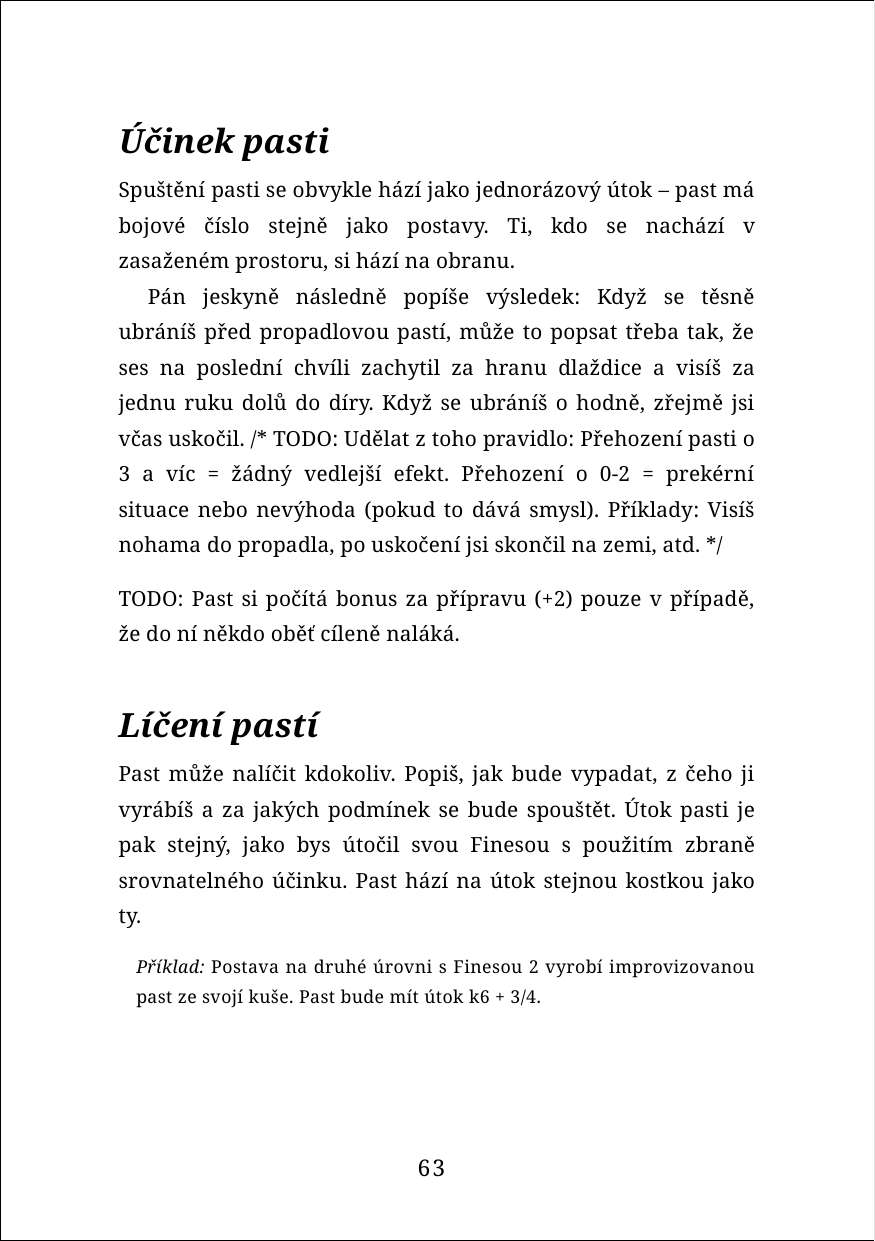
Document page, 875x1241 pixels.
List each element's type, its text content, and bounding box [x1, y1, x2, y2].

text Past může nalíčit kdokoliv. Popiš, jak bude vypadat, z čeho ji vyrábíš a za jakých podmínek se bude spouštět. Útok pasti je pak stejný, jako bys útočil svou Finesou s použitím zbraně srovnatelného účinku. Past hází na útok stejnou kostkou jako ty. [118, 759, 756, 930]
subtitle Líčení pastí [118, 702, 756, 748]
text Spuštění pasti se obvykle hází jako jednorázový útok – past má bojové číslo stejně jako postavy. Ti, kdo se nachází v zasaženém prostoru, si hází na obranu. Pán jeskyně následně popíše výsledek: Když se těsně ubráníš před propadlovou pastí, může to popsat třeba tak, že ses na poslední chvíli zachytil za hranu dlaždice a visíš za jednu ruku dolů do díry. Když se ubráníš o hodně, zřejmě jsi včas uskočil. /* TODO: Udělat z toho pravidlo: Přehození pasti o 3 a víc = žádný vedlejší efekt. Přehození o 0-2 = prekérní situace nebo nevýhoda (pokud to dává smysl). Příklady: Visíš nohama do propadla, po uskočení jsi skončil na zemi, atd. */ [118, 175, 756, 559]
text Příklad: Postava na druhé úrovni s Finesou 2 vyrobí improvizovanou past ze svojí kuše. Past bude mít útok k6 + 3/4. [136, 955, 756, 1009]
text TODO: Past si počítá bonus za přípravu (+2) pouze v případě, že do ní někdo oběť cíleně naláká. [118, 584, 756, 648]
subtitle Účinek pasti [118, 118, 756, 164]
